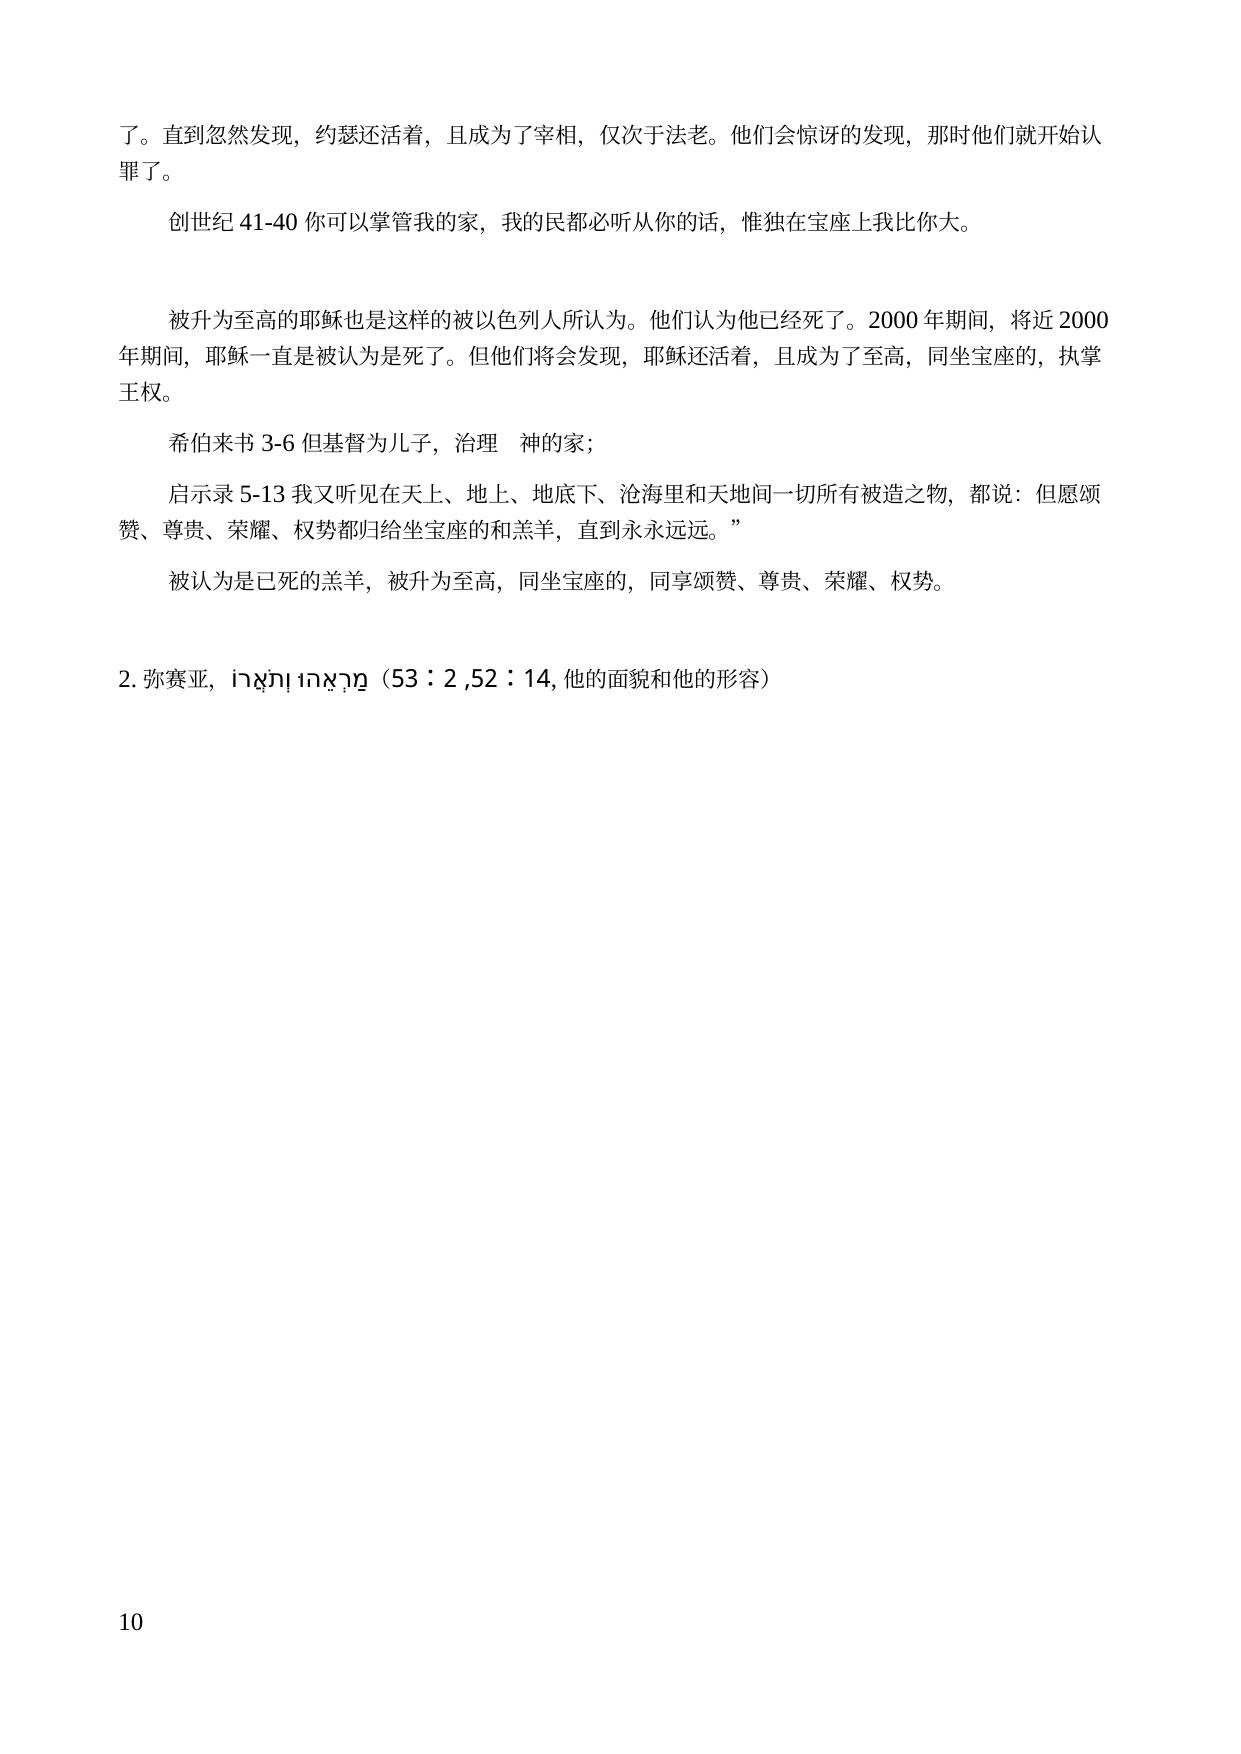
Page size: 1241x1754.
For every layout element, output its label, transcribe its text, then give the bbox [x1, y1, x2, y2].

text 创世纪 41-40 你可以掌管我的家，我的民都必听从你的话，惟独在宝座上我比你大。 [118, 205, 1122, 236]
text 2. 弥赛亚，מַרְאֵהוּ וְתֹאֲרוׂ（52：14, 53：2, 他的面貌和他的形容） [118, 662, 1122, 698]
text 被认为是已死的羔羊，被升为至高，同坐宝座的，同享颂赞、尊贵、荣耀、权势。 [118, 564, 1122, 595]
text 被升为至高的耶稣也是这样的被以色列人所认为。他们认为他已经死了。2000年期间，将近2000年期间，耶稣一直是被认为是死了。但他们将会发现，耶稣还活着，且成为了至高，同坐宝座的，执掌王权。 [118, 303, 1122, 407]
text 了。直到忽然发现，约瑟还活着，且成为了宰相，仅次于法老。他们会惊讶的发现，那时他们就开始认罪了。 [118, 118, 1122, 186]
text 希伯来书 3-6 但基督为儿子，治理 神的家； [118, 426, 1122, 458]
text 启示录 5-13 我又听见在天上、地上、地底下、沧海里和天地间一切所有被造之物，都说：但愿颂赞、尊贵、荣耀、权势都归给坐宝座的和羔羊，直到永永远远。” [118, 477, 1122, 545]
